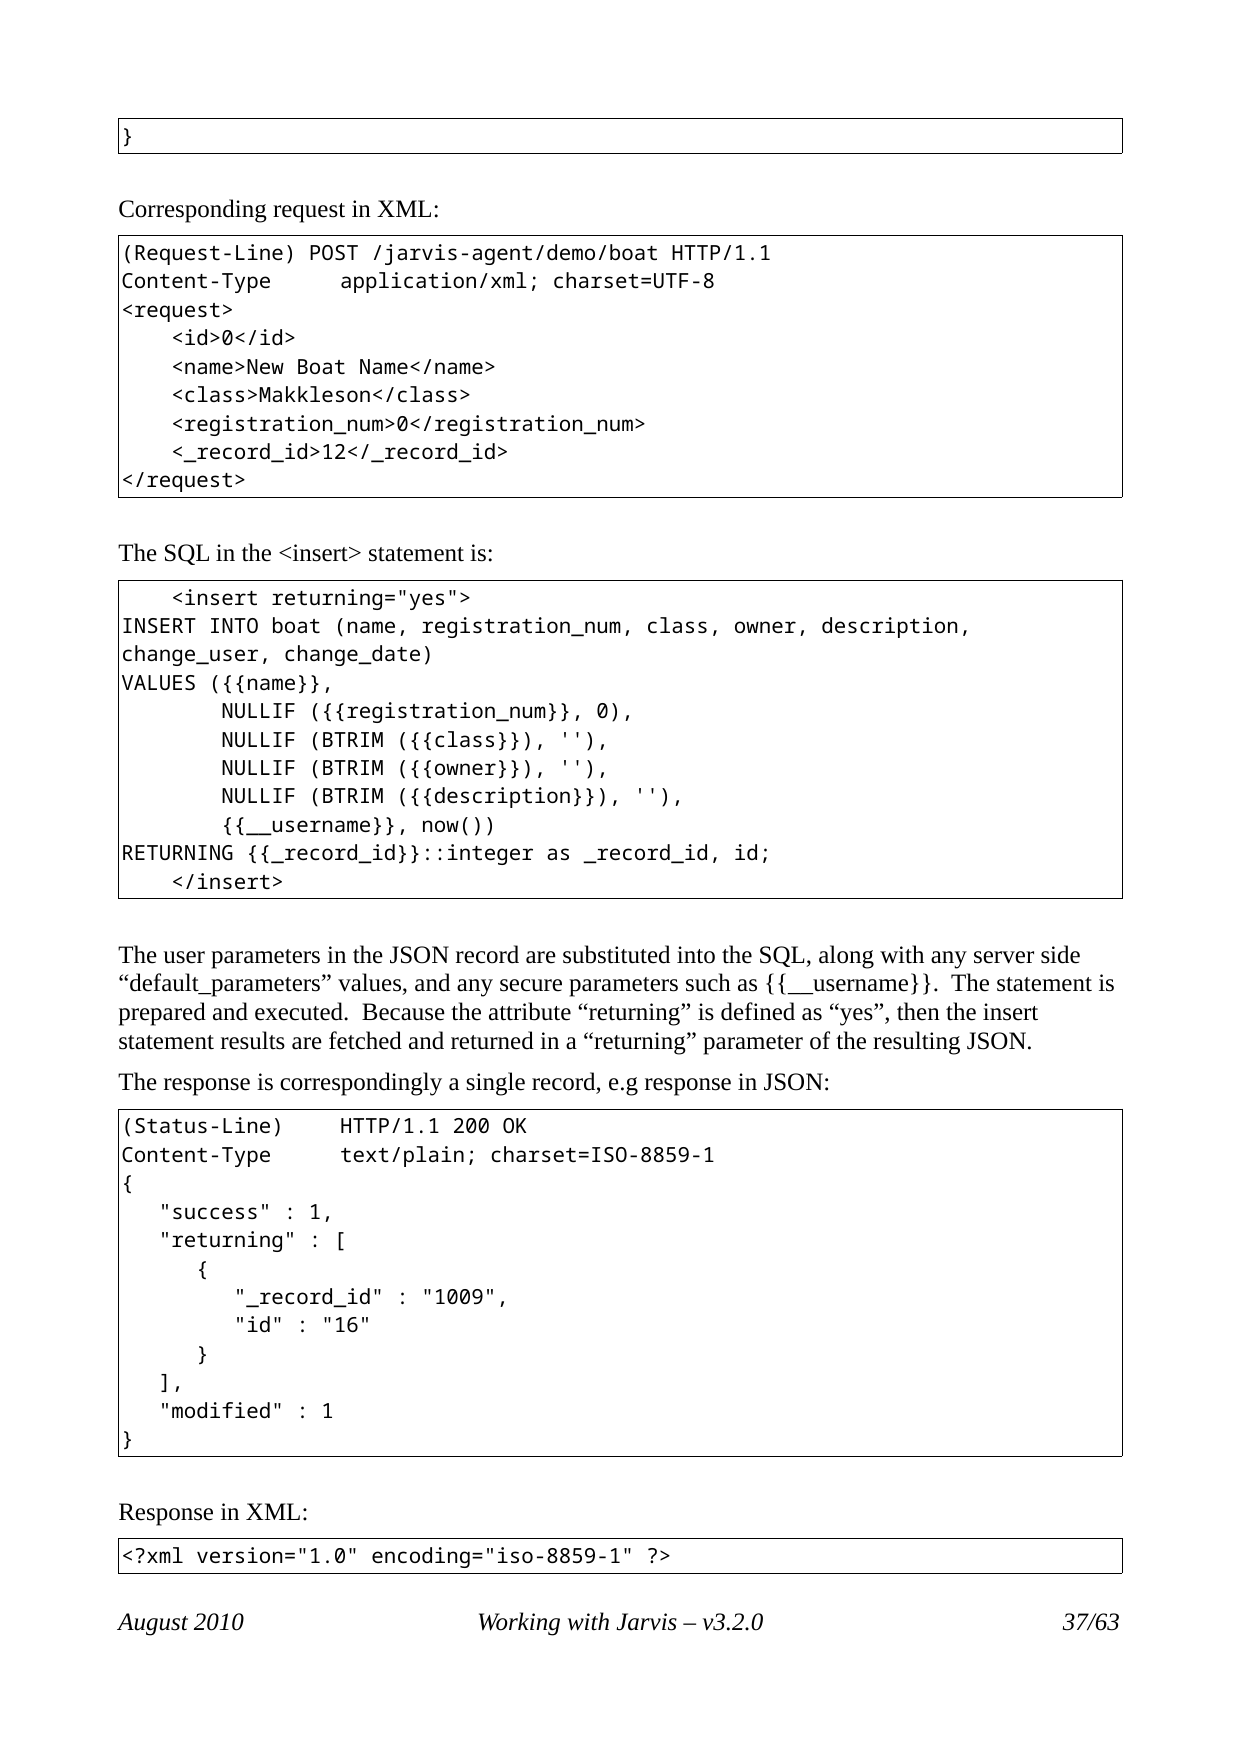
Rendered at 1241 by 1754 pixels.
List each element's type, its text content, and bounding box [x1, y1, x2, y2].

text Content-Type text/plain; charset=ISO-8859-1 [119, 1137, 1122, 1165]
text } [119, 119, 1122, 153]
text Content-Type application/xml; charset=UTF-8 [119, 263, 1122, 292]
text INSERT INTO boat (name, registration_num, class, owner, description, change_user, change_date) [119, 608, 1122, 665]
text </insert> [119, 864, 1122, 898]
text <request> [119, 292, 1122, 320]
text ], [119, 1364, 1122, 1393]
text <id>0</id> [119, 320, 1122, 349]
text (Request-Line) POST /jarvis-agent/demo/boat HTTP/1.1 [119, 236, 1122, 263]
text The user parameters in the JSON record are substituted into the SQL, along with any server side “default_parameters” values, and any secure parameters such as {{__username}}. The statement is prepared and executed. Because the attribute “returning” is defined as “yes”, then the insert statement results are fetched and returned in a “returning” parameter of the resulting JSON. [118, 940, 1122, 1055]
text NULLIF (BTRIM ({{description}}), ''), [119, 779, 1122, 807]
text (Status-Line) HTTP/1.1 200 OK [119, 1110, 1122, 1137]
text RETURNING {{_record_id}}::integer as _record_id, id; [119, 836, 1122, 864]
text <_record_id>12</_record_id> [119, 434, 1122, 463]
text <?xml version="1.0" encoding="iso-8859-1" ?> [119, 1539, 1122, 1573]
text "id" : "16" [119, 1307, 1122, 1336]
text NULLIF ({{registration_num}}, 0), [119, 693, 1122, 722]
text The SQL in the <insert> statement is: [118, 538, 1122, 567]
text <class>Makkleson</class> [119, 377, 1122, 406]
text "modified" : 1 [119, 1393, 1122, 1421]
text Response in XML: [118, 1497, 1122, 1526]
text NULLIF (BTRIM ({{owner}}), ''), [119, 750, 1122, 779]
text {{__username}}, now()) [119, 807, 1122, 836]
text { [119, 1251, 1122, 1279]
text VALUES ({{name}}, [119, 665, 1122, 693]
text NULLIF (BTRIM ({{class}}), ''), [119, 722, 1122, 750]
text The response is correspondingly a single record, e.g response in JSON: [118, 1067, 1122, 1096]
text "returning" : [ [119, 1222, 1122, 1251]
text { [119, 1165, 1122, 1194]
text <insert returning="yes"> [119, 581, 1122, 608]
text } [119, 1336, 1122, 1364]
text "_record_id" : "1009", [119, 1279, 1122, 1307]
text Corresponding request in XML: [118, 194, 1122, 223]
text <name>New Boat Name</name> [119, 349, 1122, 377]
text </request> [119, 463, 1122, 497]
text "success" : 1, [119, 1194, 1122, 1222]
text } [119, 1421, 1122, 1456]
text <registration_num>0</registration_num> [119, 406, 1122, 434]
